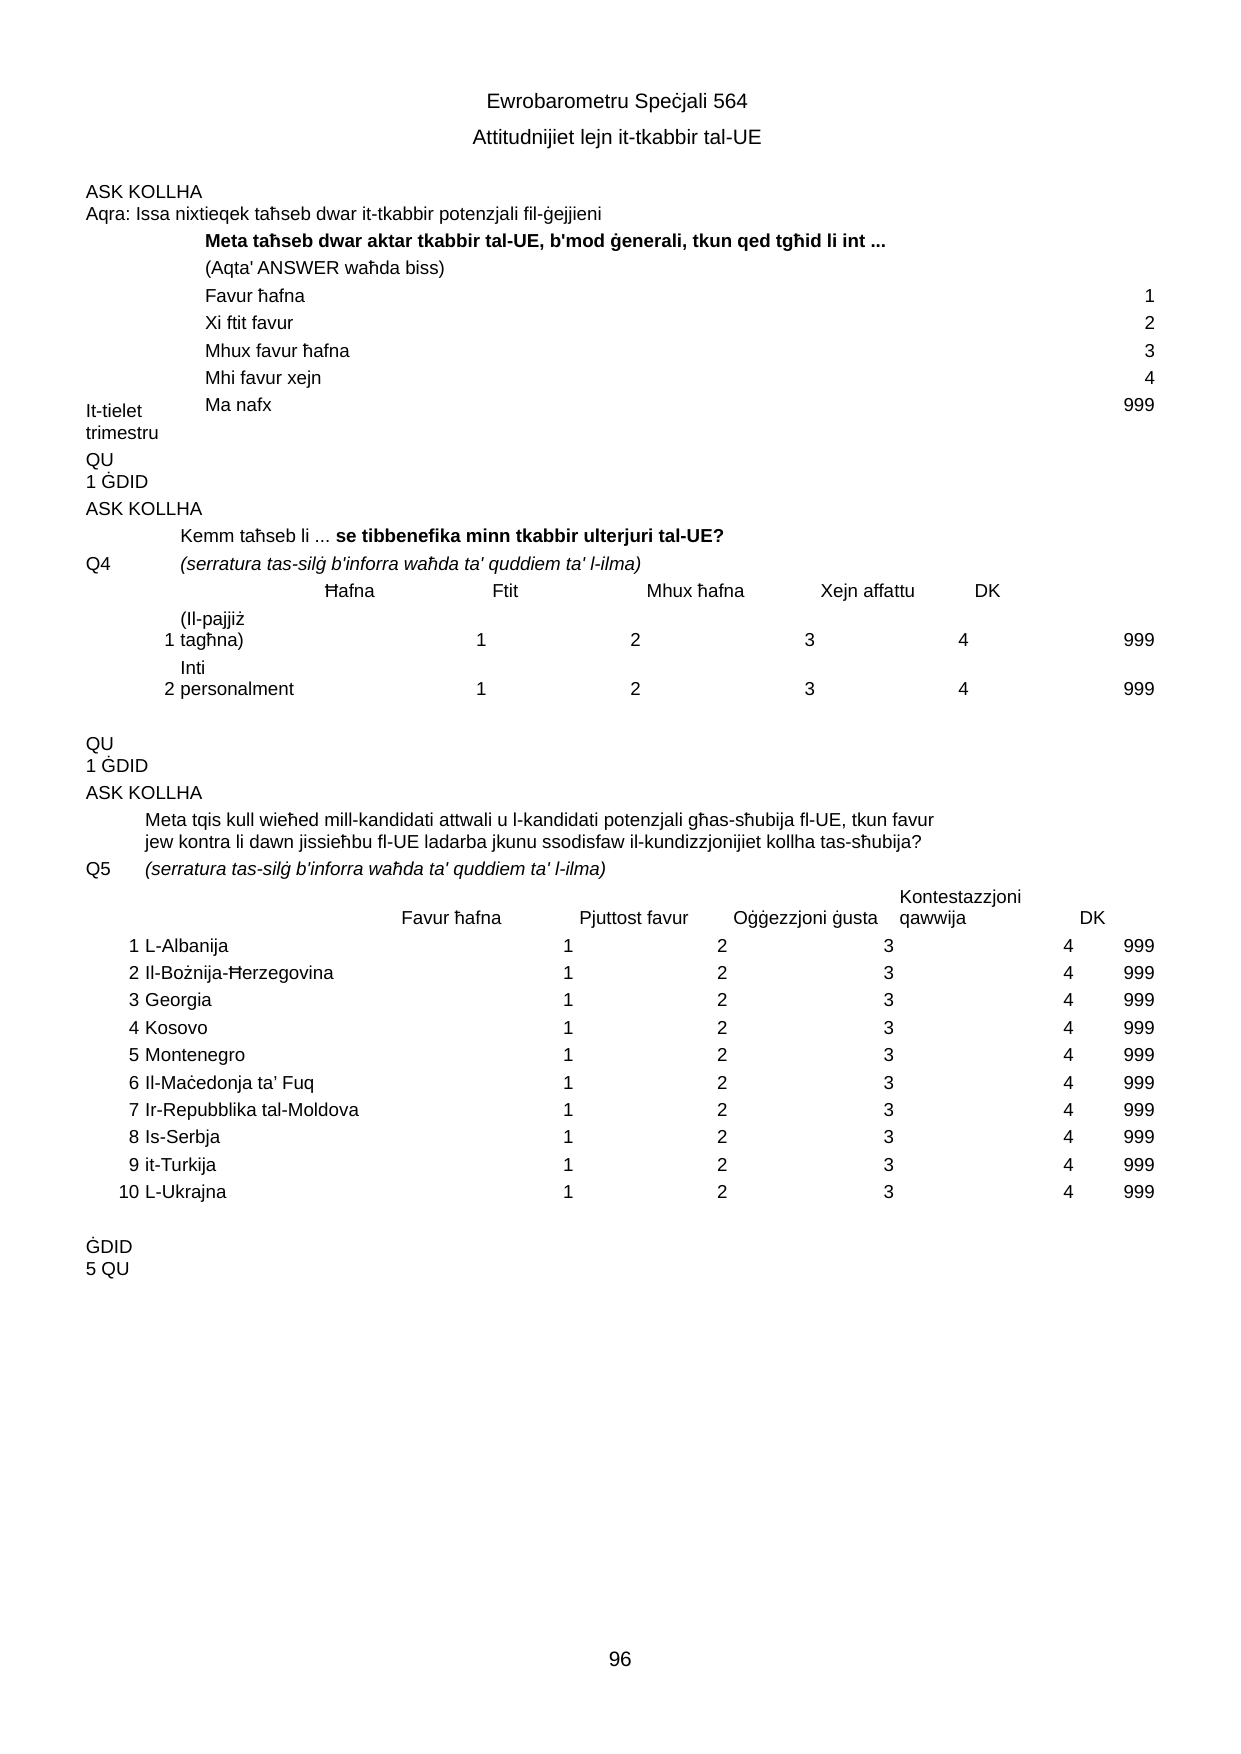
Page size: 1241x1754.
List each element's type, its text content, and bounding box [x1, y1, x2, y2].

table_cell 999 [1076, 1041, 1157, 1068]
table_cell [83, 703, 177, 730]
table_cell [1062, 550, 1076, 577]
table_cell Xejn affattu [818, 577, 971, 604]
table_cell Is-Serbja [142, 1123, 398, 1151]
table_cell 10 [83, 1178, 142, 1206]
table_cell Kosovo [142, 1014, 398, 1041]
table_cell Kontestazzjoni qawwija [896, 883, 1076, 932]
table_cell [398, 1282, 489, 1309]
table_cell 3 [644, 605, 817, 653]
table_cell 2 [576, 1041, 730, 1068]
table_cell [177, 1282, 202, 1309]
table_cell [576, 1282, 643, 1309]
table_cell (serratura tas-silġ b'inforra waħda ta' quddiem ta' l-ilma) [177, 550, 1062, 577]
table_cell 2 [576, 1151, 730, 1178]
table_cell Ħafna [322, 577, 489, 604]
table_cell 4 [896, 1041, 1076, 1068]
table_cell Xi ftit favur [202, 309, 1062, 336]
table_cell 1 [398, 1041, 576, 1068]
table_cell Meta tqis kull wieħed mill-kandidati attwali u l-kandidati potenzjali għas-sħubija fl-UE, tkun favur jew kontra li dawn jissieħbu fl-UE ladarba jkunu ssodisfaw il-kundizzjonijiet kollha tas-sħubija? [142, 806, 1157, 855]
table_cell 1 [83, 932, 142, 959]
table_cell 3 [730, 1178, 896, 1206]
table_cell [202, 1282, 322, 1309]
table_cell Meta taħseb dwar aktar tkabbir tal-UE, b'mod ġenerali, tkun qed tgħid li int ... [202, 227, 1076, 254]
table_cell 2 [576, 932, 730, 959]
table_cell 999 [1076, 1123, 1157, 1151]
table_cell Ma nafx [202, 391, 1062, 419]
table_cell L-Ukrajna [142, 1178, 398, 1206]
table_cell 999 [1062, 391, 1157, 419]
table_cell 999 [1076, 932, 1157, 959]
table_cell It-tielet trimestru [83, 227, 202, 446]
table_cell [489, 1282, 576, 1309]
table_cell [818, 1282, 896, 1309]
table_cell [1062, 730, 1076, 779]
table_cell [1076, 1282, 1157, 1309]
table_cell [83, 883, 142, 932]
table_cell 1 [398, 959, 576, 986]
table_cell 4 [818, 654, 971, 702]
table_cell 3 [730, 1096, 896, 1123]
table_cell 3 [730, 1123, 896, 1151]
table_cell Favur ħafna [202, 282, 1062, 309]
table_cell 3 [730, 986, 896, 1014]
table_cell 999 [1076, 1096, 1157, 1123]
table_cell 2 [576, 1069, 730, 1096]
table_cell Q4 [83, 523, 177, 577]
table_cell 999 [1076, 959, 1157, 986]
table_cell (Aqta' ANSWER waħda biss) [202, 254, 1062, 282]
table_header [1076, 178, 1157, 227]
table_cell 2 [489, 654, 643, 702]
table_cell [322, 1282, 398, 1309]
table_cell [644, 1282, 730, 1309]
table_cell [177, 577, 322, 604]
table_cell [971, 1282, 1062, 1309]
table_cell 4 [896, 1096, 1076, 1123]
table_cell ĠDID 5 QU [83, 1233, 1157, 1282]
table_cell 999 [971, 605, 1157, 653]
table_cell 4 [896, 932, 1076, 959]
table_cell 999 [1076, 1014, 1157, 1041]
table_cell 3 [644, 654, 817, 702]
table_cell [142, 1206, 1157, 1233]
table_cell 4 [896, 1123, 1076, 1151]
table_cell [1076, 703, 1157, 730]
table_cell 3 [730, 1014, 896, 1041]
table_cell 999 [1076, 986, 1157, 1014]
table_cell Pjuttost favur [576, 883, 730, 932]
table_cell 4 [896, 959, 1076, 986]
table_cell 9 [83, 1151, 142, 1178]
table_cell QU 1 ĠDID [83, 730, 1062, 779]
table_cell [1062, 703, 1076, 730]
table_cell Ftit [489, 577, 643, 604]
table_cell QU 1 ĠDID [83, 446, 1076, 495]
table_cell Mhi favur xejn [202, 364, 1062, 391]
table_cell Il-Maċedonja ta’ Fuq [142, 1069, 398, 1096]
table_cell 1 [398, 1069, 576, 1096]
table_cell it-Turkija [142, 1151, 398, 1178]
table_cell [1062, 419, 1157, 446]
table_cell [142, 1282, 177, 1309]
table_cell [177, 703, 1062, 730]
table_cell 1 [1062, 282, 1157, 309]
table_cell Il-Bożnija-Ħerzegovina [142, 959, 398, 986]
table_cell [1076, 446, 1157, 495]
table_cell [1062, 1282, 1076, 1309]
table_cell 2 [1062, 309, 1157, 336]
table_cell [1062, 254, 1157, 282]
table_cell [142, 883, 398, 932]
table_cell Inti personalment [177, 654, 322, 702]
table_cell [1076, 523, 1157, 550]
table_cell 3 [730, 959, 896, 986]
table_cell [202, 419, 1062, 446]
table_cell 3 [83, 986, 142, 1014]
table_cell [83, 1206, 142, 1233]
table_cell [896, 1282, 971, 1309]
table_cell 1 [398, 932, 576, 959]
table_cell 1 [322, 654, 489, 702]
table_cell 2 [489, 605, 643, 653]
table_cell 999 [1076, 1069, 1157, 1096]
table_cell [1076, 227, 1157, 254]
table_cell 3 [1062, 336, 1157, 364]
table_cell [83, 577, 177, 604]
table_cell 2 [576, 1014, 730, 1041]
table_cell Kemm taħseb li ... se tibbenefika minn tkabbir ulterjuri tal-UE? [177, 523, 1062, 550]
table_cell DK [1076, 883, 1157, 932]
table_cell 2 [576, 1096, 730, 1123]
table_cell [730, 1282, 817, 1309]
table_cell ASK KOLLHA [83, 779, 1157, 806]
table_cell 2 [576, 1178, 730, 1206]
table_cell 7 [83, 1096, 142, 1123]
table_cell 4 [896, 1178, 1076, 1206]
table_cell 1 [322, 605, 489, 653]
table_cell 8 [83, 1123, 142, 1151]
table_cell [1062, 495, 1076, 522]
table_cell 4 [896, 1151, 1076, 1178]
table_cell 3 [730, 1151, 896, 1178]
table_cell 999 [1076, 1151, 1157, 1178]
table_cell 4 [1062, 364, 1157, 391]
table_cell Favur ħafna [398, 883, 576, 932]
table_cell L-Albanija [142, 932, 398, 959]
table_cell 2 [83, 959, 142, 986]
table_cell 3 [730, 1041, 896, 1068]
table_cell 999 [1076, 1178, 1157, 1206]
table_cell 2 [576, 986, 730, 1014]
table_cell 3 [730, 932, 896, 959]
table_cell 1 [398, 1014, 576, 1041]
table_cell (Il-pajjiż tagħna) [177, 605, 322, 653]
table_cell Q5 [83, 806, 142, 883]
table_cell 3 [730, 1069, 896, 1096]
table_cell 1 [83, 605, 177, 653]
table_cell 2 [83, 654, 177, 702]
table_cell Montenegro [142, 1041, 398, 1068]
table_cell 1 [398, 1151, 576, 1178]
table_cell 4 [896, 986, 1076, 1014]
table_cell 6 [83, 1069, 142, 1096]
table_cell 2 [576, 959, 730, 986]
table_cell Mhux ħafna [644, 577, 817, 604]
table_cell Oġġezzjoni ġusta [730, 883, 896, 932]
table_cell [1076, 495, 1157, 522]
table_cell [1076, 550, 1157, 577]
table_cell DK [971, 577, 1157, 604]
table_cell 4 [896, 1069, 1076, 1096]
table_cell Georgia [142, 986, 398, 1014]
table_cell (serratura tas-silġ b'inforra waħda ta' quddiem ta' l-ilma) [142, 855, 1157, 883]
table_cell 1 [398, 1123, 576, 1151]
table_cell [1076, 730, 1157, 779]
table_cell 4 [83, 1014, 142, 1041]
table_cell 5 [83, 1041, 142, 1068]
table_cell 1 [398, 1096, 576, 1123]
table_cell 4 [896, 1014, 1076, 1041]
table_cell 1 [398, 1178, 576, 1206]
table_cell 4 [818, 605, 971, 653]
table_cell ASK KOLLHA [83, 495, 1062, 522]
table_header ASK KOLLHA Aqra: Issa nixtieqek taħseb dwar it-tkabbir potenzjali fil-ġejjieni [83, 178, 1076, 227]
table_cell 1 [398, 986, 576, 1014]
table_cell 2 [576, 1123, 730, 1151]
table_cell Ir-Repubblika tal-Moldova [142, 1096, 398, 1123]
table_cell [83, 1282, 142, 1309]
table_cell Mhux favur ħafna [202, 336, 1062, 364]
table_cell 999 [971, 654, 1157, 702]
table_cell [1062, 523, 1076, 550]
